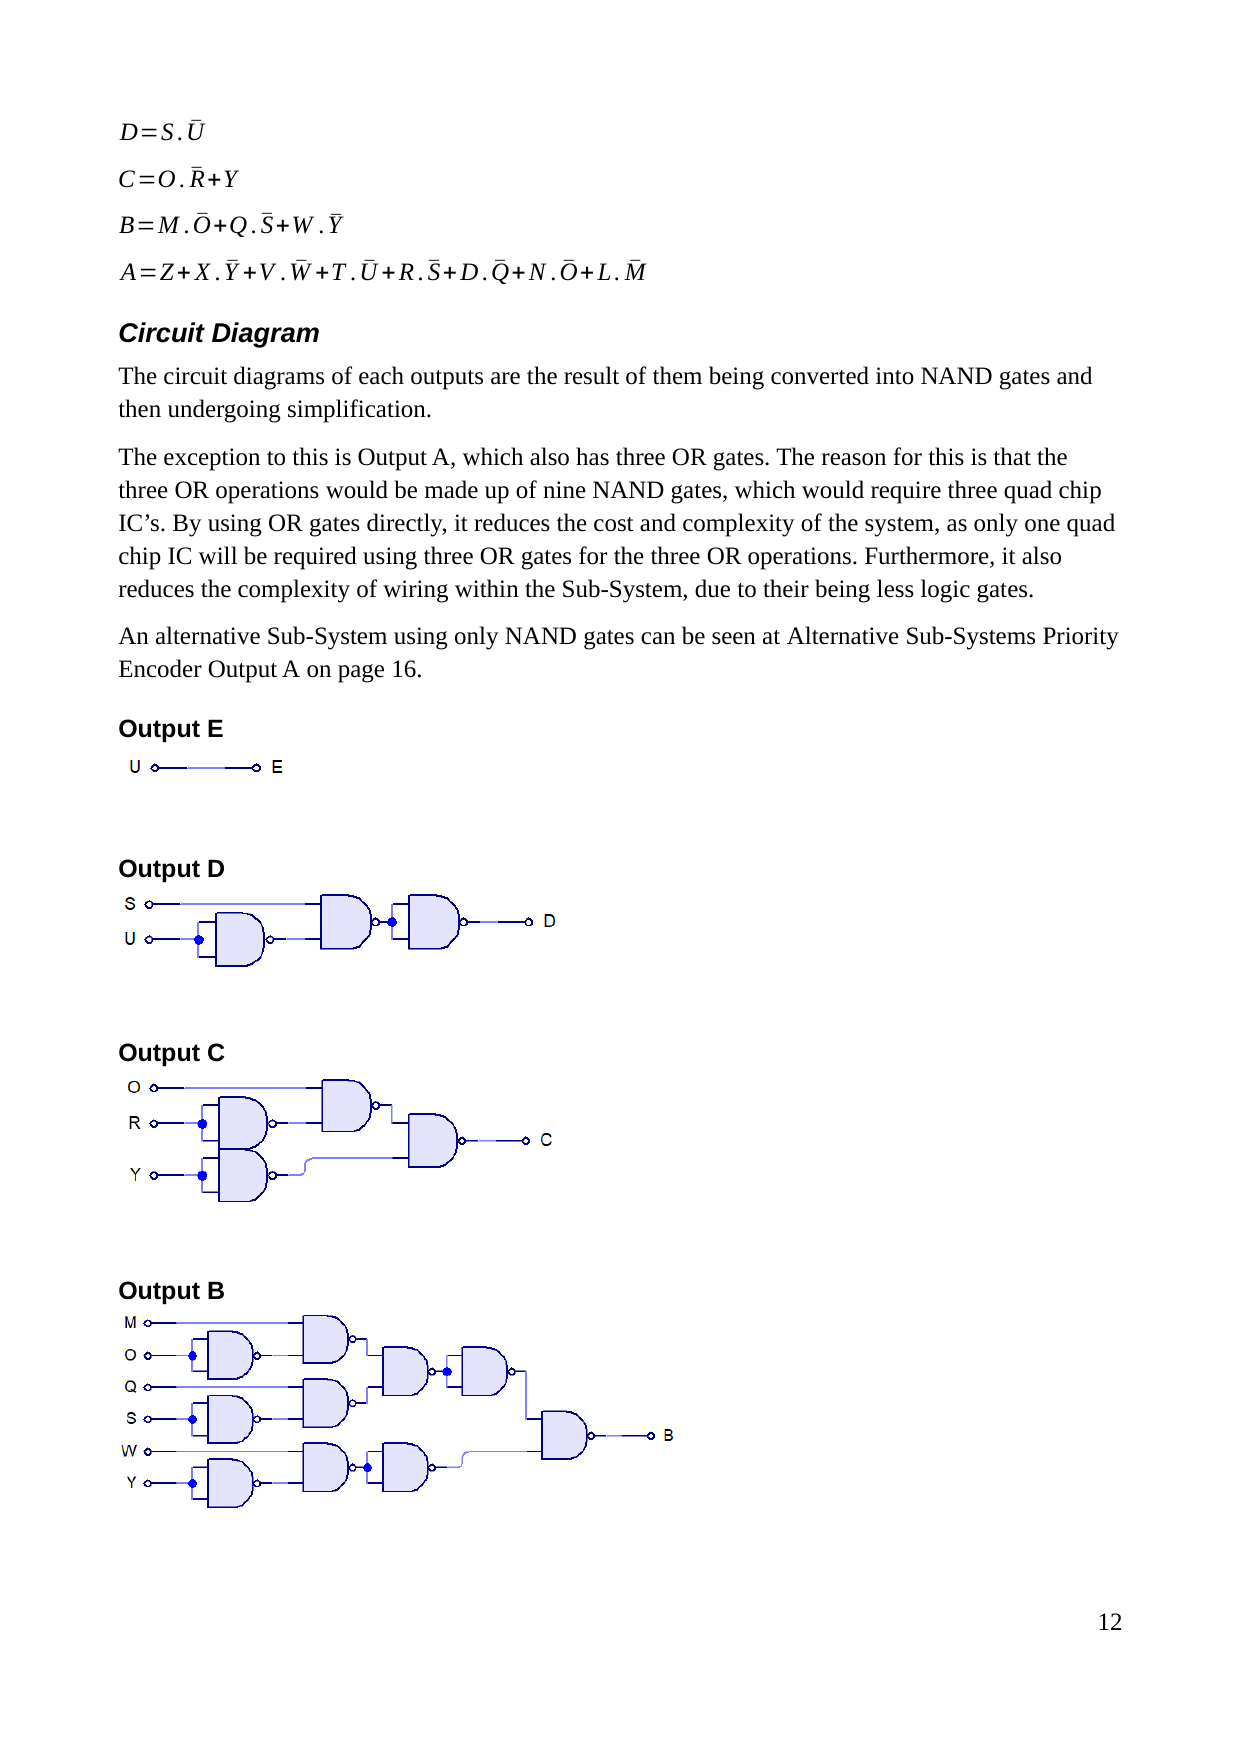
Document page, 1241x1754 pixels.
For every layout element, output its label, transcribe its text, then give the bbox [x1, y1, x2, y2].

subtitle Output D [118, 854, 1122, 883]
text The circuit diagrams of each outputs are the result of them being converted into NAND gates and then undergoing simplification. [118, 361, 1122, 423]
picture [118, 1310, 680, 1512]
text The exception to this is Output A, which also has three OR gates. The reason for this is that the three OR operations would be made up of nine NAND gates, which would require three quad chip IC’s. By using OR gates directly, it reduces the cost and complexity of the system, as only one quad chip IC will be required using three OR gates for the three OR operations. Furthermore, it also reduces the complexity of wiring within the Sub-System, due to their being less logic gates. [118, 442, 1122, 602]
picture [118, 749, 299, 790]
subtitle Output E [118, 714, 1122, 743]
subtitle Circuit Diagram [118, 317, 1122, 348]
picture [118, 1073, 560, 1212]
picture [118, 889, 560, 974]
subtitle Output C [118, 1038, 1122, 1067]
text An alternative Sub-System using only NAND gates can be seen at Alternative Sub-Systems Priority Encoder Output A on page 17. [118, 621, 1122, 683]
subtitle Output B [118, 1276, 1122, 1304]
